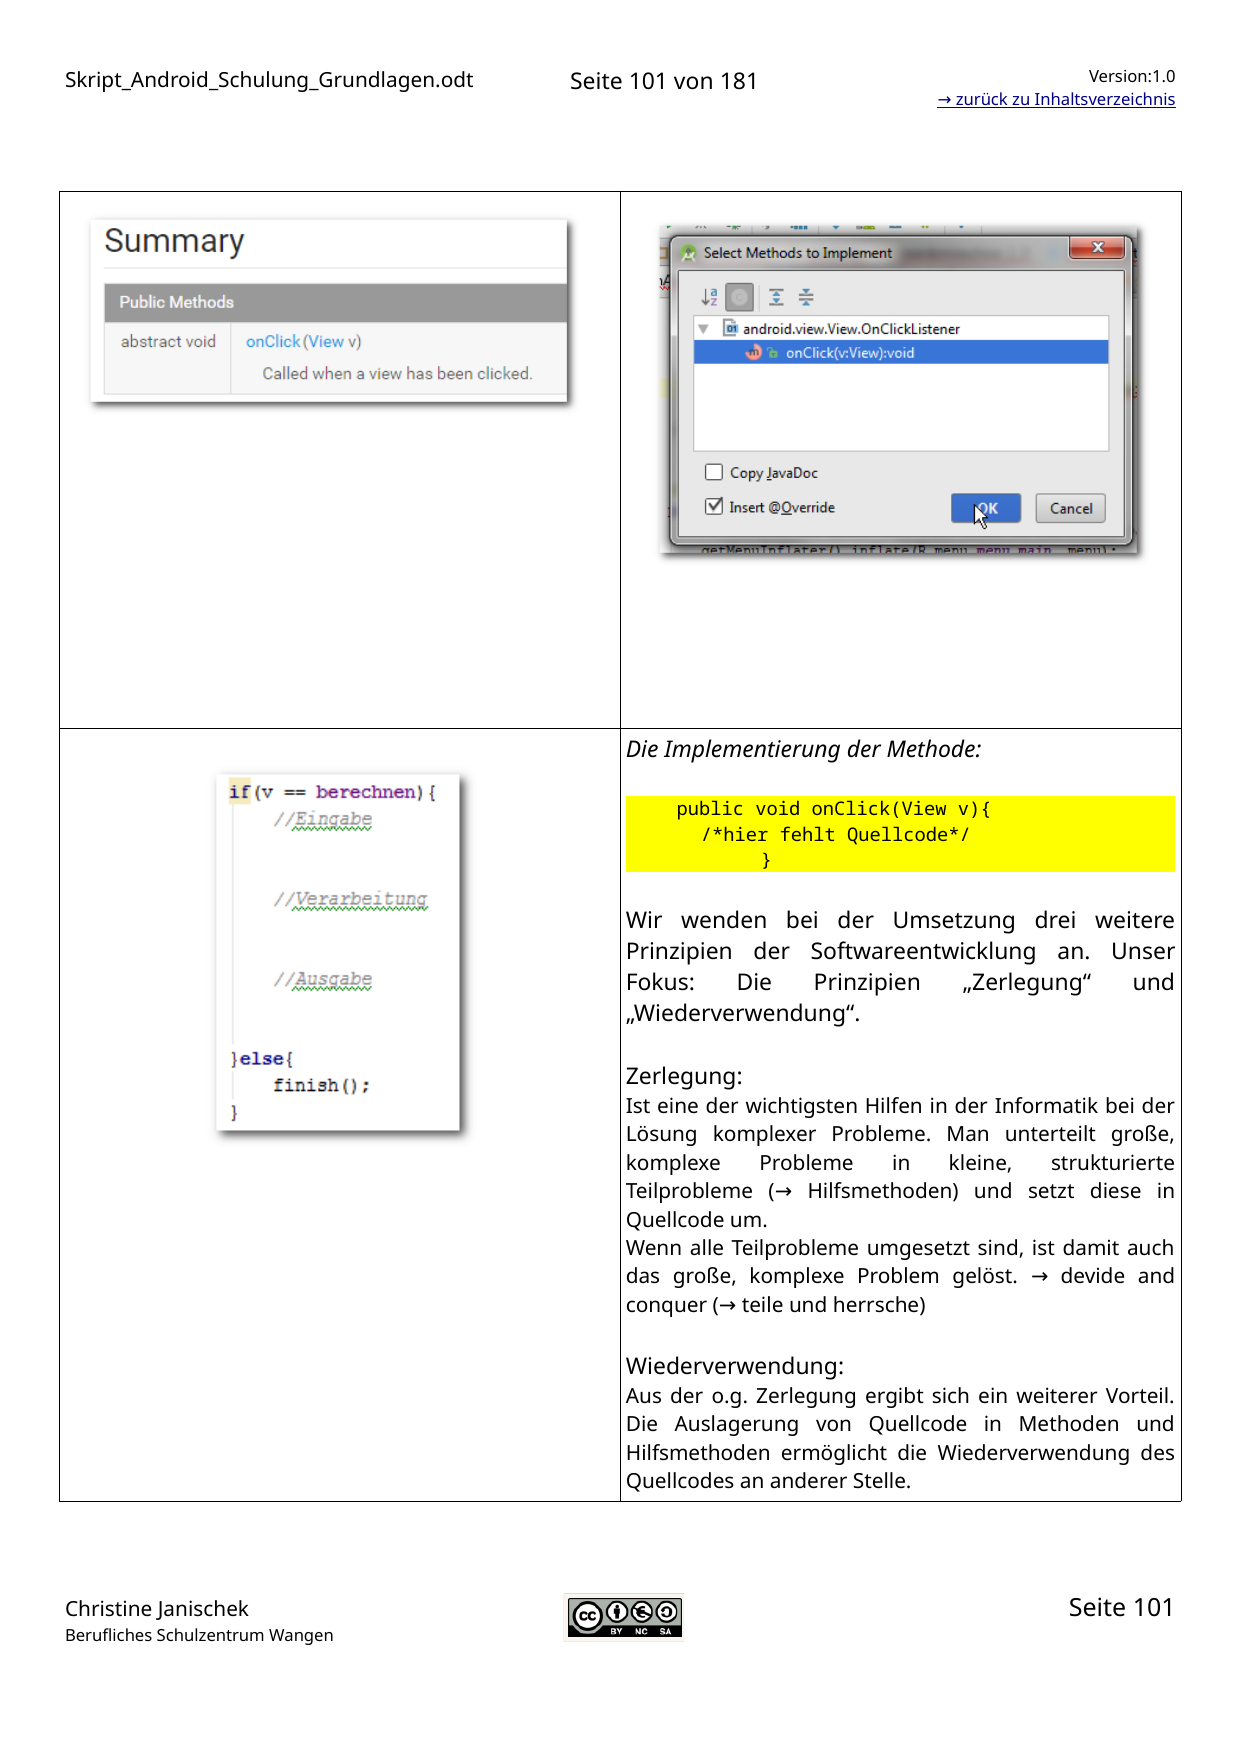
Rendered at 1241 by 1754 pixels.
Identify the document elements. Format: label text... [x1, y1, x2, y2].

picture [648, 214, 1150, 566]
picture [563, 1592, 685, 1642]
table_cell [621, 192, 1181, 727]
table_cell Die Implementierung der Methode: public void onClick(View v){ /*hier fehlt Quellcode*/ } Wir wenden bei der Umsetzung drei weitere Prinzipien der Softwareentwicklung an. Unser Fokus: Die Prinzipien „Zerlegung“ und „Wiederverwendung“. Zerlegung: Ist eine der wichtigsten Hilfen in der Informatik bei der Lösung komplexer Probleme. Man unterteilt große, komplexe Probleme in kleine, strukturierte Teilprobleme (→ Hilfsmethoden) und setzt diese in Quellcode um. Wenn alle Teilprobleme umgesetzt sind, ist damit auch das große, komplexe Problem gelöst. → devide and conquer (→ teile und herrsche) Wiederverwendung: Aus der o.g. Zerlegung ergibt sich ein weiterer Vorteil. Die Auslagerung von Quellcode in Methoden und Hilfsmethoden ermöglicht die Wiederverwendung des Quellcodes an anderer Stelle. [621, 729, 1181, 1501]
table_cell [60, 729, 620, 1501]
table_cell [60, 192, 620, 727]
picture [202, 759, 477, 1148]
picture [79, 209, 579, 415]
